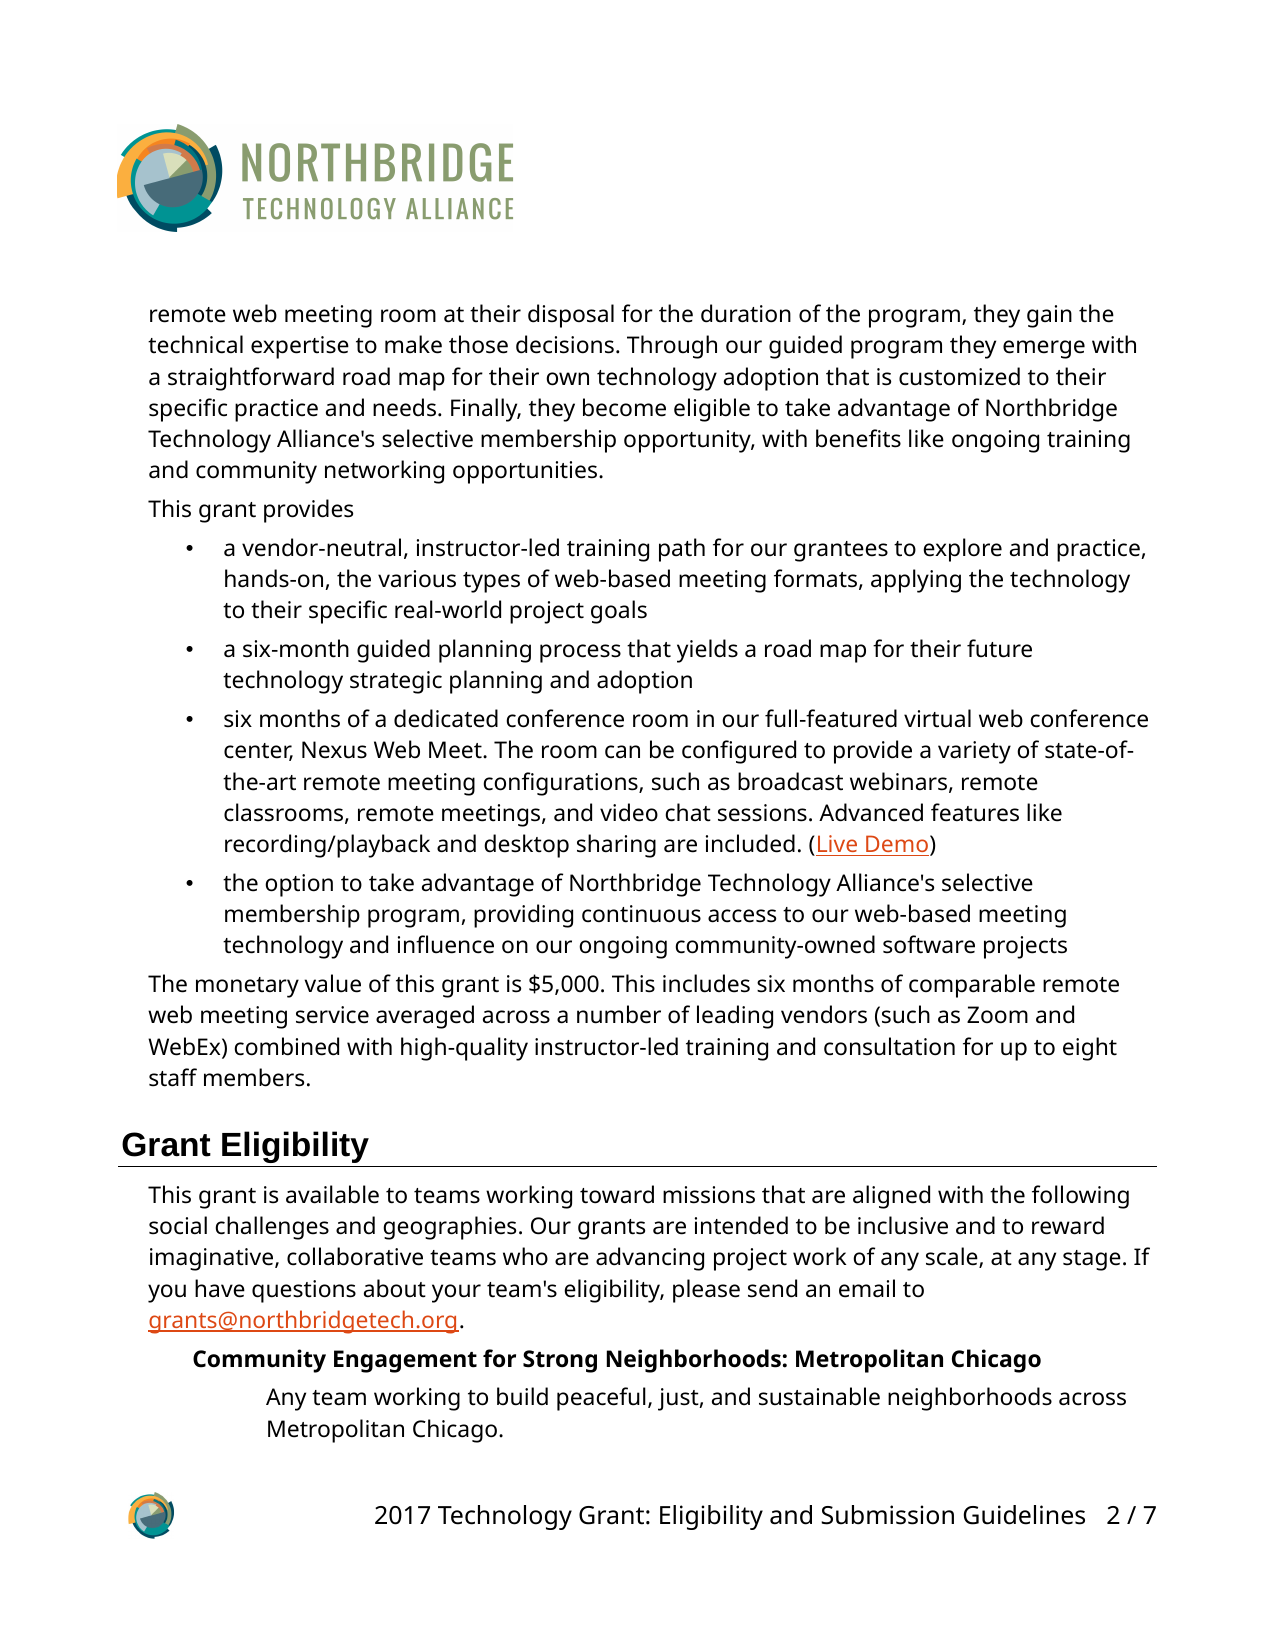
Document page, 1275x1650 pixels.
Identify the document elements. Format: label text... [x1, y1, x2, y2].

subtitle Grant Eligibility [118, 1121, 1157, 1166]
text Any team working to build peaceful, just, and sustainable neighborhoods across Metropolitan Chicago. [266, 1381, 1157, 1444]
list the option to take advantage of Northbridge Technology Alliance's selective membership program, providing continuous access to our web-based meeting technology and influence on our ongoing community-owned software projects [186, 867, 1157, 961]
list a six-month guided planning process that yields a road map for their future technology strategic planning and adoption [186, 633, 1157, 696]
text Community Engagement for Strong Neighborhoods: Metropolitan Chicago [192, 1342, 1157, 1374]
text This grant provides [148, 493, 1157, 524]
text remote web meeting room at their disposal for the duration of the program, they gain the technical expertise to make those decisions. Through our guided program they emerge with a straightforward road map for their own technology adoption that is customized to their specific practice and needs. Finally, they become eligible to take advantage of Northbridge Technology Alliance's selective membership opportunity, with benefits like ongoing training and community networking opportunities. [148, 298, 1157, 486]
text This grant is available to teams working toward missions that are aligned with the following social challenges and geographies. Our grants are intended to be inclusive and to reward imaginative, collaborative teams who are advancing project work of any scale, at any stage. If you have questions about your team's eligibility, please send an email to grants@northbridgetech.org. [148, 1179, 1157, 1335]
list a vendor-neutral, instructor-led training path for our grantees to explore and practice, hands-on, the various types of web-based meeting formats, applying the technology to their specific real-world project goals [186, 532, 1157, 626]
picture [117, 124, 514, 232]
list six months of a dedicated conference room in our full-featured virtual web conference center, Nexus Web Meet. The room can be configured to provide a variety of state-of-the-art remote meeting configurations, such as broadcast webinars, remote classrooms, remote meetings, and video chat sessions. Advanced features like recording/playback and desktop sharing are included. (Live Demo) [186, 703, 1157, 859]
picture [128, 1492, 175, 1539]
text The monetary value of this grant is $5,000. This includes six months of comparable remote web meeting service averaged across a number of leading vendors (such as Zoom and WebEx) combined with high-quality instructor-led training and consultation for up to eight staff members. [148, 968, 1157, 1093]
